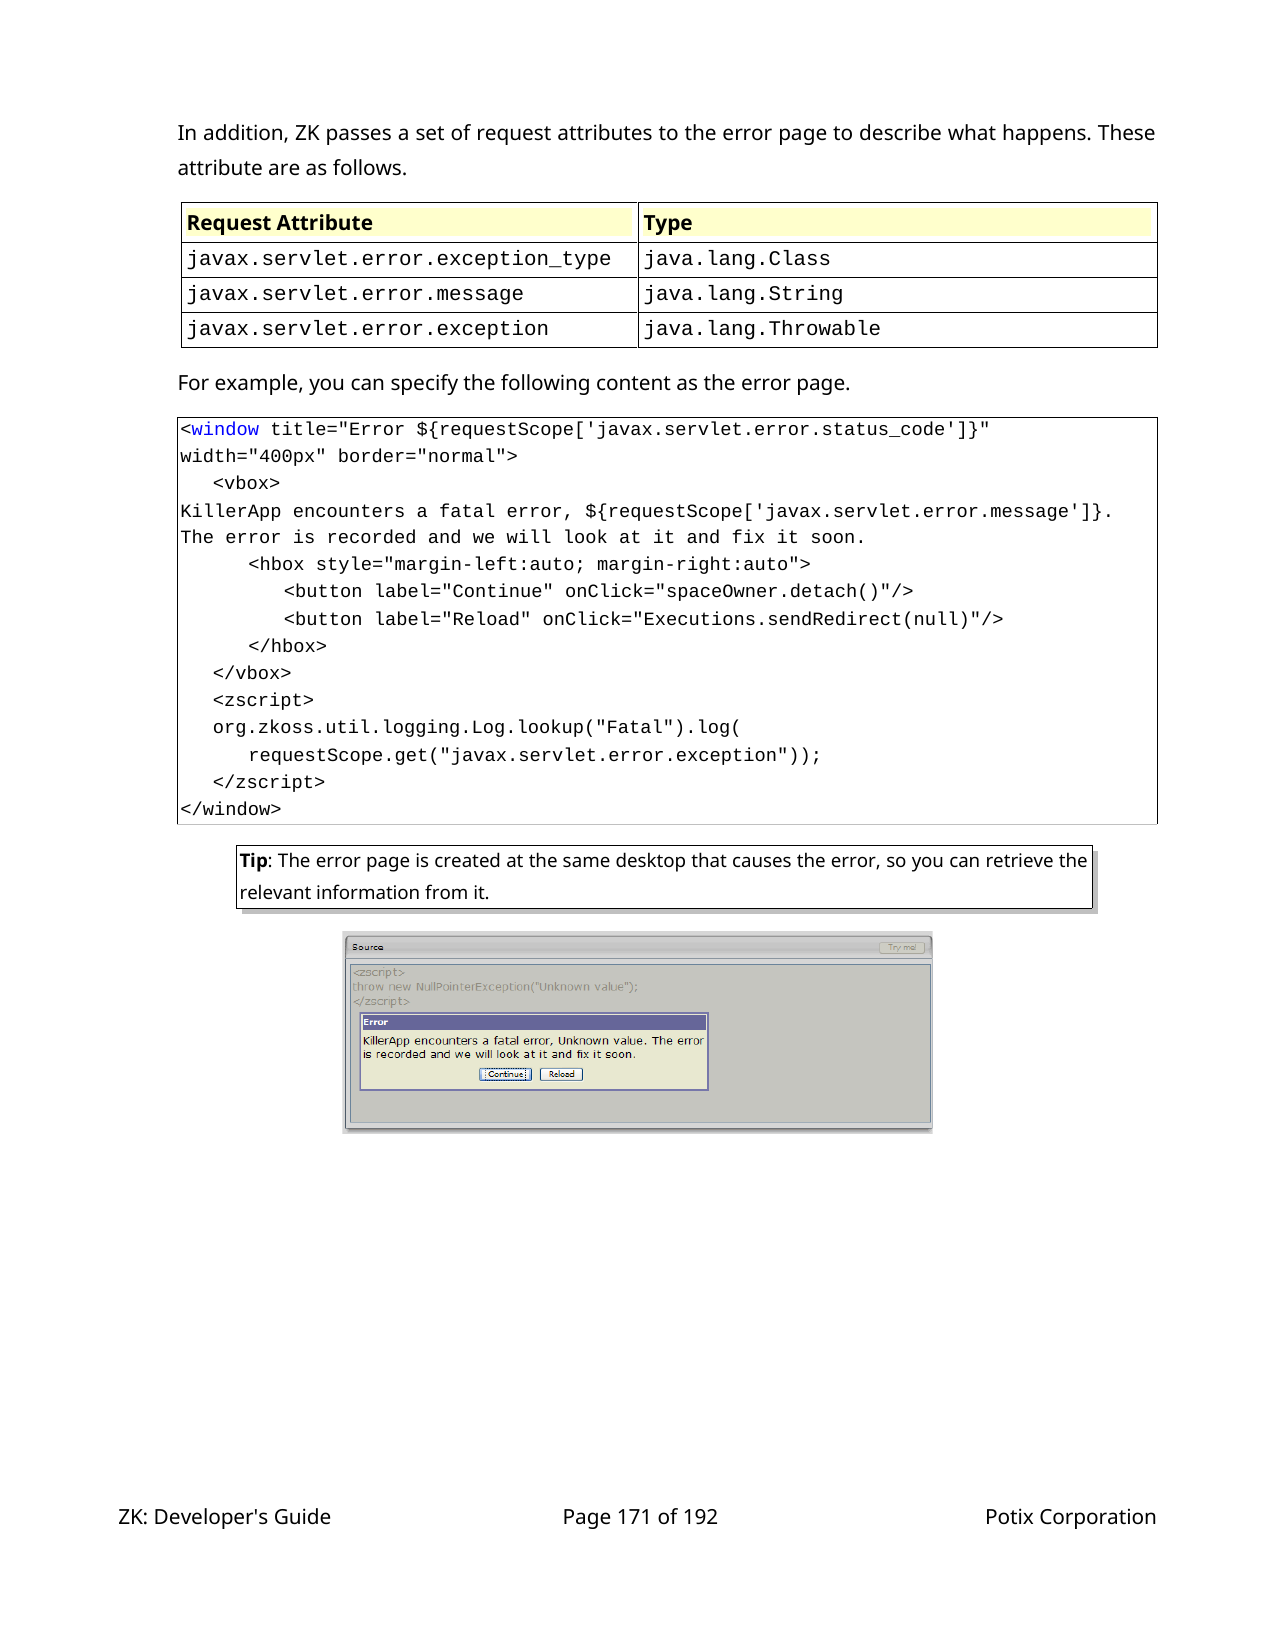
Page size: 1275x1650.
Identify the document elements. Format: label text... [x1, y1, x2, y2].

table_cell javax.servlet.error.message [182, 278, 637, 312]
text KillerApp encounters a fatal error, ${requestScope['javax.servlet.error.message']}. The error is recorded and we will look at it and fix it soon. [178, 498, 1157, 549]
text In addition, ZK passes a set of request attributes to the error page to describe what happens. These attribute are as follows. [177, 118, 1157, 182]
text </hbox> [178, 634, 1157, 658]
text <button label="Continue" onClick="spaceOwner.detach()"/> [178, 579, 1157, 604]
text </window> [178, 797, 1157, 824]
text requestScope.get("javax.servlet.error.exception")); [178, 742, 1157, 767]
table_cell javax.servlet.error.exception [182, 313, 637, 347]
table_cell javax.servlet.error.exception_type [182, 243, 637, 277]
text <zscript> [178, 688, 1157, 712]
table_header Request Attribute [182, 203, 637, 242]
text For example, you can specify the following content as the error page. [177, 368, 1157, 396]
text <button label="Reload" onClick="Executions.sendRedirect(null)"/> [178, 607, 1157, 631]
text </zscript> [178, 770, 1157, 794]
table_cell java.lang.Class [639, 243, 1157, 277]
table_header Type [639, 203, 1157, 242]
picture [342, 931, 933, 1134]
table_cell java.lang.String [639, 278, 1157, 312]
table_cell java.lang.Throwable [639, 313, 1157, 347]
text <hbox style="margin-left:auto; margin-right:auto"> [178, 552, 1157, 576]
text width="400px" border="normal"> [178, 444, 1157, 468]
text </vbox> [178, 661, 1157, 685]
text Tip: The error page is created at the same desktop that causes the error, so you can retrieve the relevant information from it. [237, 846, 1092, 908]
text org.zkoss.util.logging.Log.lookup("Fatal").log( [178, 715, 1157, 739]
text <window title="Error ${requestScope['javax.servlet.error.status_code']}" [178, 418, 1157, 441]
text <vbox> [178, 471, 1157, 496]
